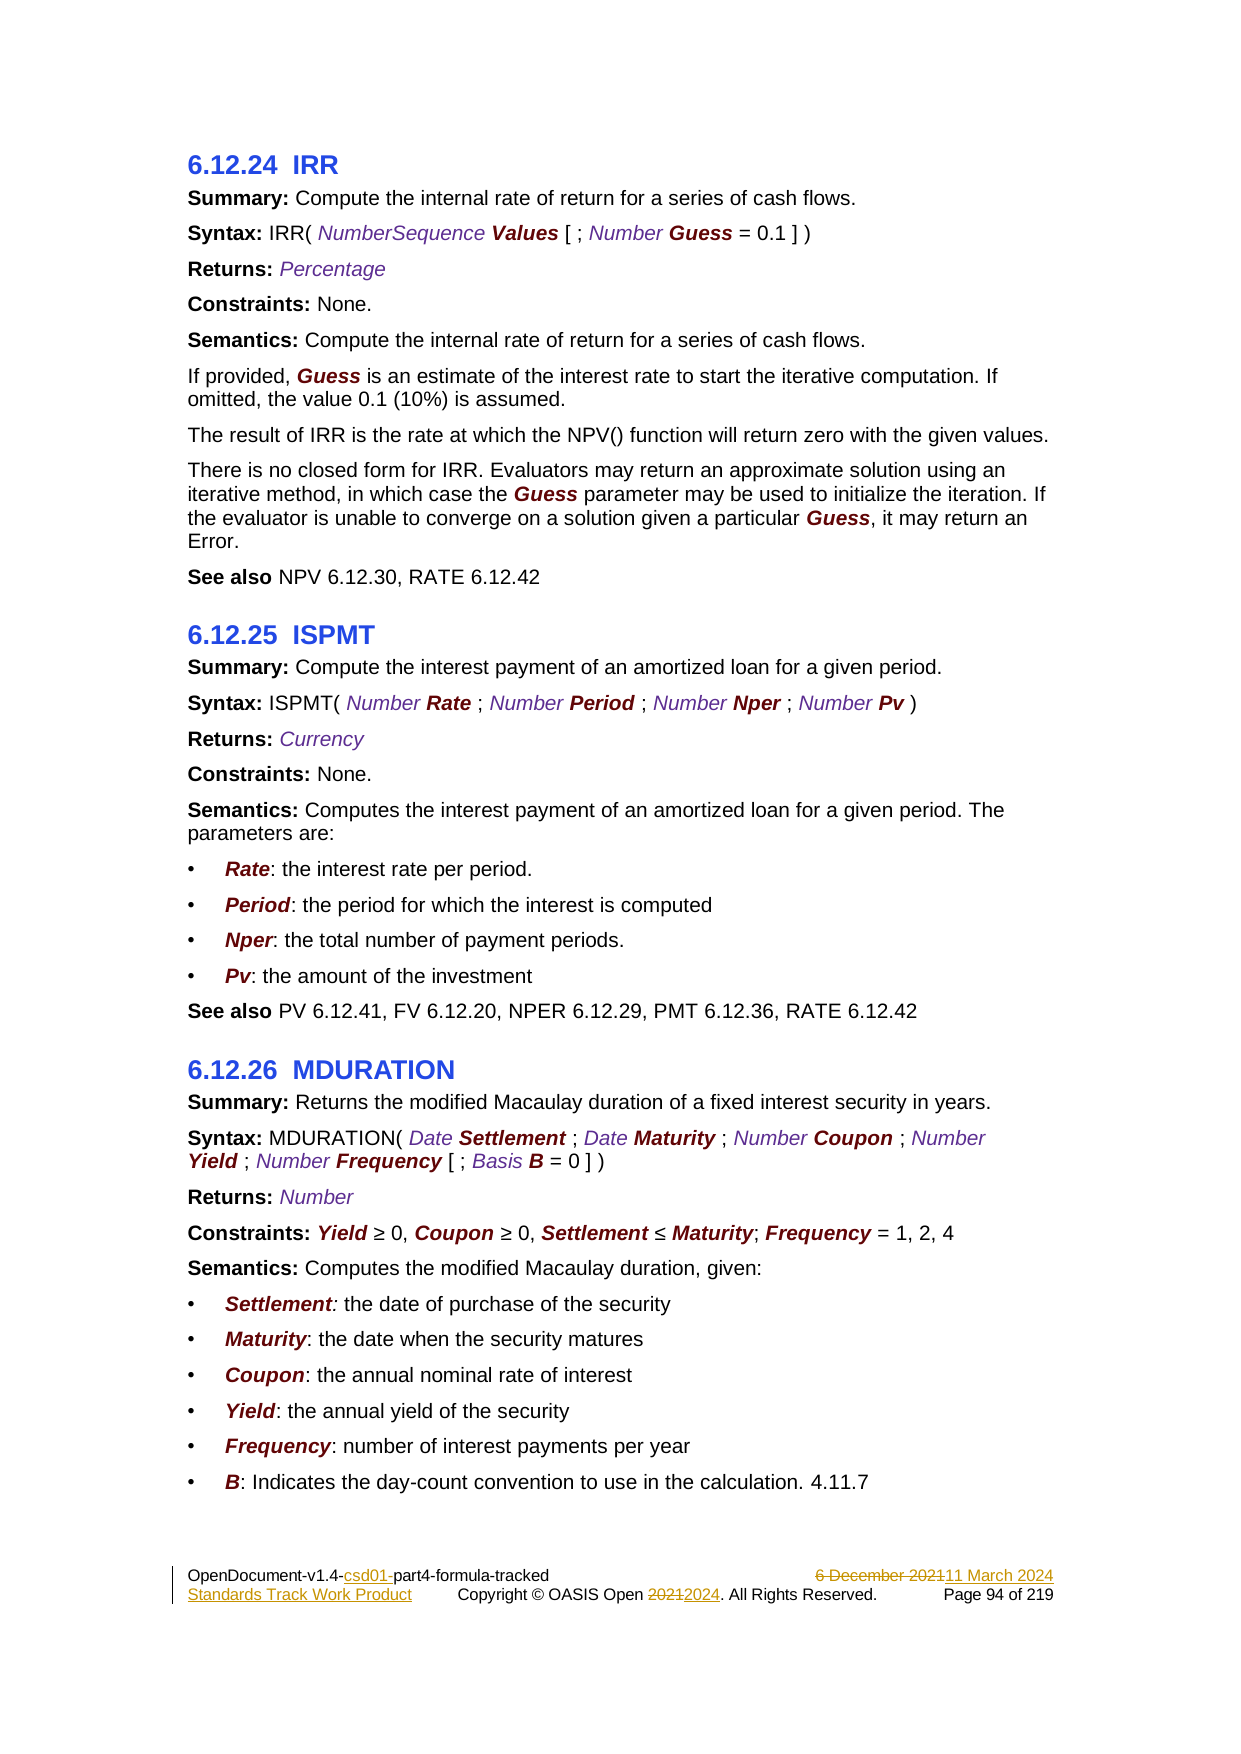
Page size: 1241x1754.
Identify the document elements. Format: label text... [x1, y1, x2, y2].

text Syntax: IRR( NumberSequence Values [ ; Number Guess = 0.1 ] ) [187, 222, 1053, 245]
subtitle MDURATION [187, 1054, 1053, 1084]
text Constraints: None. [187, 293, 1053, 316]
text Returns: Percentage [187, 257, 1053, 281]
text Semantics: Computes the modified Macaulay duration, given: [187, 1257, 1053, 1280]
list Frequency: number of interest payments per year [187, 1435, 1053, 1458]
text Semantics: Computes the interest payment of an amortized loan for a given period. The parameters are: [187, 798, 1053, 845]
text There is no closed form for IRR. Evaluators may return an approximate solution using an iterative method, in which case the Guess parameter may be used to initialize the iteration. If the evaluator is unable to converge on a solution given a particular Guess, it may return an Error. [187, 459, 1053, 553]
text Summary: Compute the internal rate of return for a series of cash flows. [187, 186, 1053, 209]
subtitle IRR [187, 150, 1053, 180]
list Pv: the amount of the investment [187, 964, 1053, 988]
text Summary: Returns the modified Macaulay duration of a fixed interest security in years. [187, 1091, 1053, 1114]
list Period: the period for which the interest is computed [187, 893, 1053, 917]
list Settlement: the date of purchase of the security [187, 1292, 1053, 1316]
text Returns: Number [187, 1185, 1053, 1209]
text Syntax: ISPMT( Number Rate ; Number Period ; Number Nper ; Number Pv ) [187, 691, 1053, 715]
list Nper: the total number of payment periods. [187, 929, 1053, 952]
list Maturity: the date when the security matures [187, 1328, 1053, 1351]
list Coupon: the annual nominal rate of interest [187, 1363, 1053, 1387]
text Returns: Currency [187, 727, 1053, 751]
text See also PV 6.12.41, FV 6.12.20, NPER 6.12.29, PMT 6.12.36, RATE 6.12.42 [187, 1000, 1053, 1023]
text Semantics: Compute the internal rate of return for a series of cash flows. [187, 328, 1053, 352]
text See also NPV 6.12.30, RATE 6.12.42 [187, 565, 1053, 589]
list Rate: the interest rate per period. [187, 857, 1053, 881]
list B: Indicates the day-count convention to use in the calculation. 4.11.7 [187, 1470, 1053, 1494]
text If provided, Guess is an estimate of the interest rate to start the iterative computation. If omitted, the value 0.1 (10%) is assumed. [187, 364, 1053, 411]
text Syntax: MDURATION( Date Settlement ; Date Maturity ; Number Coupon ; Number Yield ; Number Frequency [ ; Basis B = 0 ] ) [187, 1126, 1053, 1173]
text The result of IRR is the rate at which the NPV() function will return zero with the given values. [187, 423, 1053, 447]
text Constraints: None. [187, 763, 1053, 786]
text Constraints: Yield ≥ 0, Coupon ≥ 0, Settlement ≤ Maturity; Frequency = 1, 2, 4 [187, 1221, 1053, 1244]
subtitle ISPMT [187, 620, 1053, 650]
list Yield: the annual yield of the security [187, 1399, 1053, 1423]
text Summary: Compute the interest payment of an amortized loan for a given period. [187, 656, 1053, 679]
